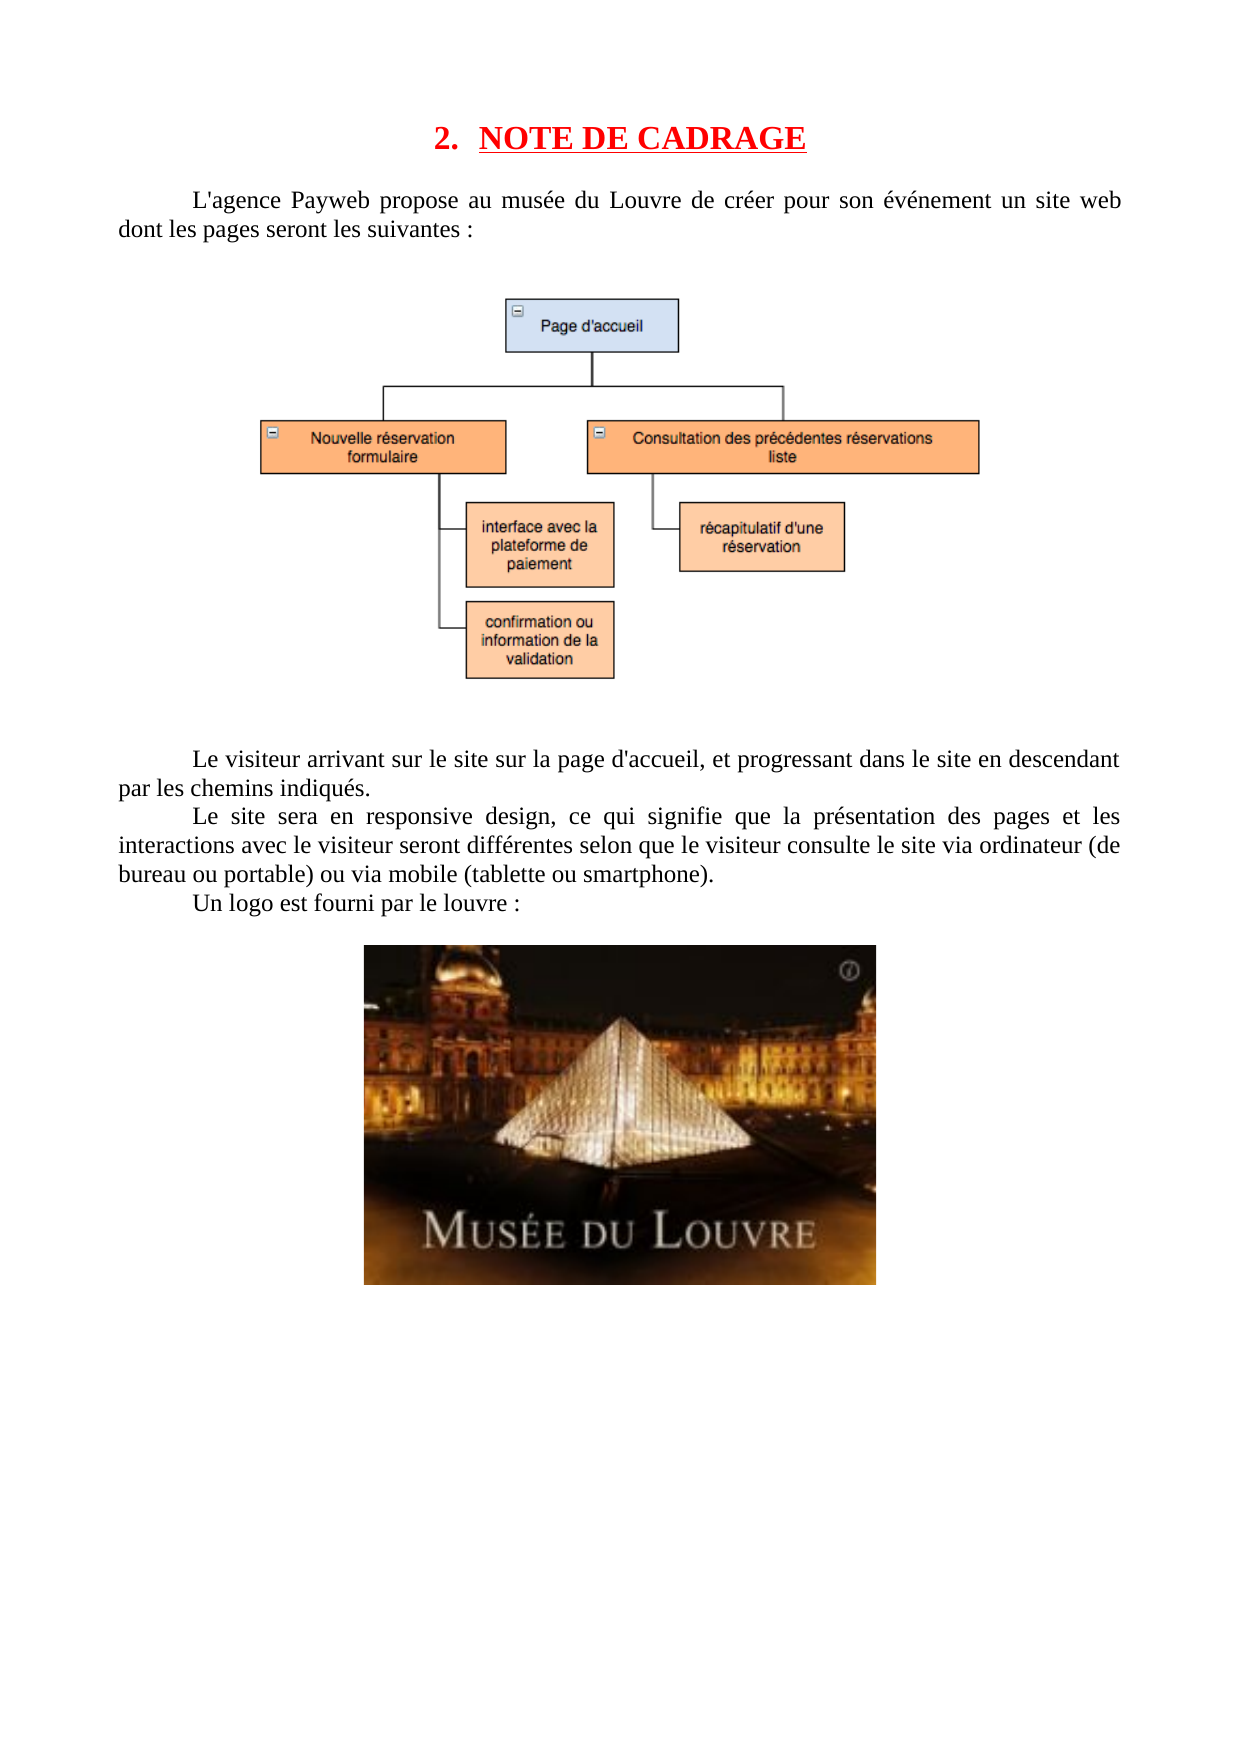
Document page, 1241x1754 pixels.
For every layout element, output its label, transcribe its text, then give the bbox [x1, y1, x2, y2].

picture [230, 271, 1010, 716]
text Le site sera en responsive design, ce qui signifie que la présentation des pages et les interactions avec le visiteur seront différentes selon que le visiteur consulte le site via ordinateur (de bureau ou portable) ou via mobile (tablette ou smartphone). [118, 801, 1122, 888]
picture [363, 945, 877, 1285]
text Un logo est fourni par le louvre : [118, 888, 1122, 916]
subtitle Note de cadrage [118, 118, 1122, 157]
text L'agence Payweb propose au musée du Louvre de créer pour son événement un site web dont les pages seront les suivantes : [118, 186, 1122, 243]
text Le visiteur arrivant sur le site sur la page d'accueil, et progressant dans le site en descendant par les chemins indiqués. [118, 744, 1122, 801]
